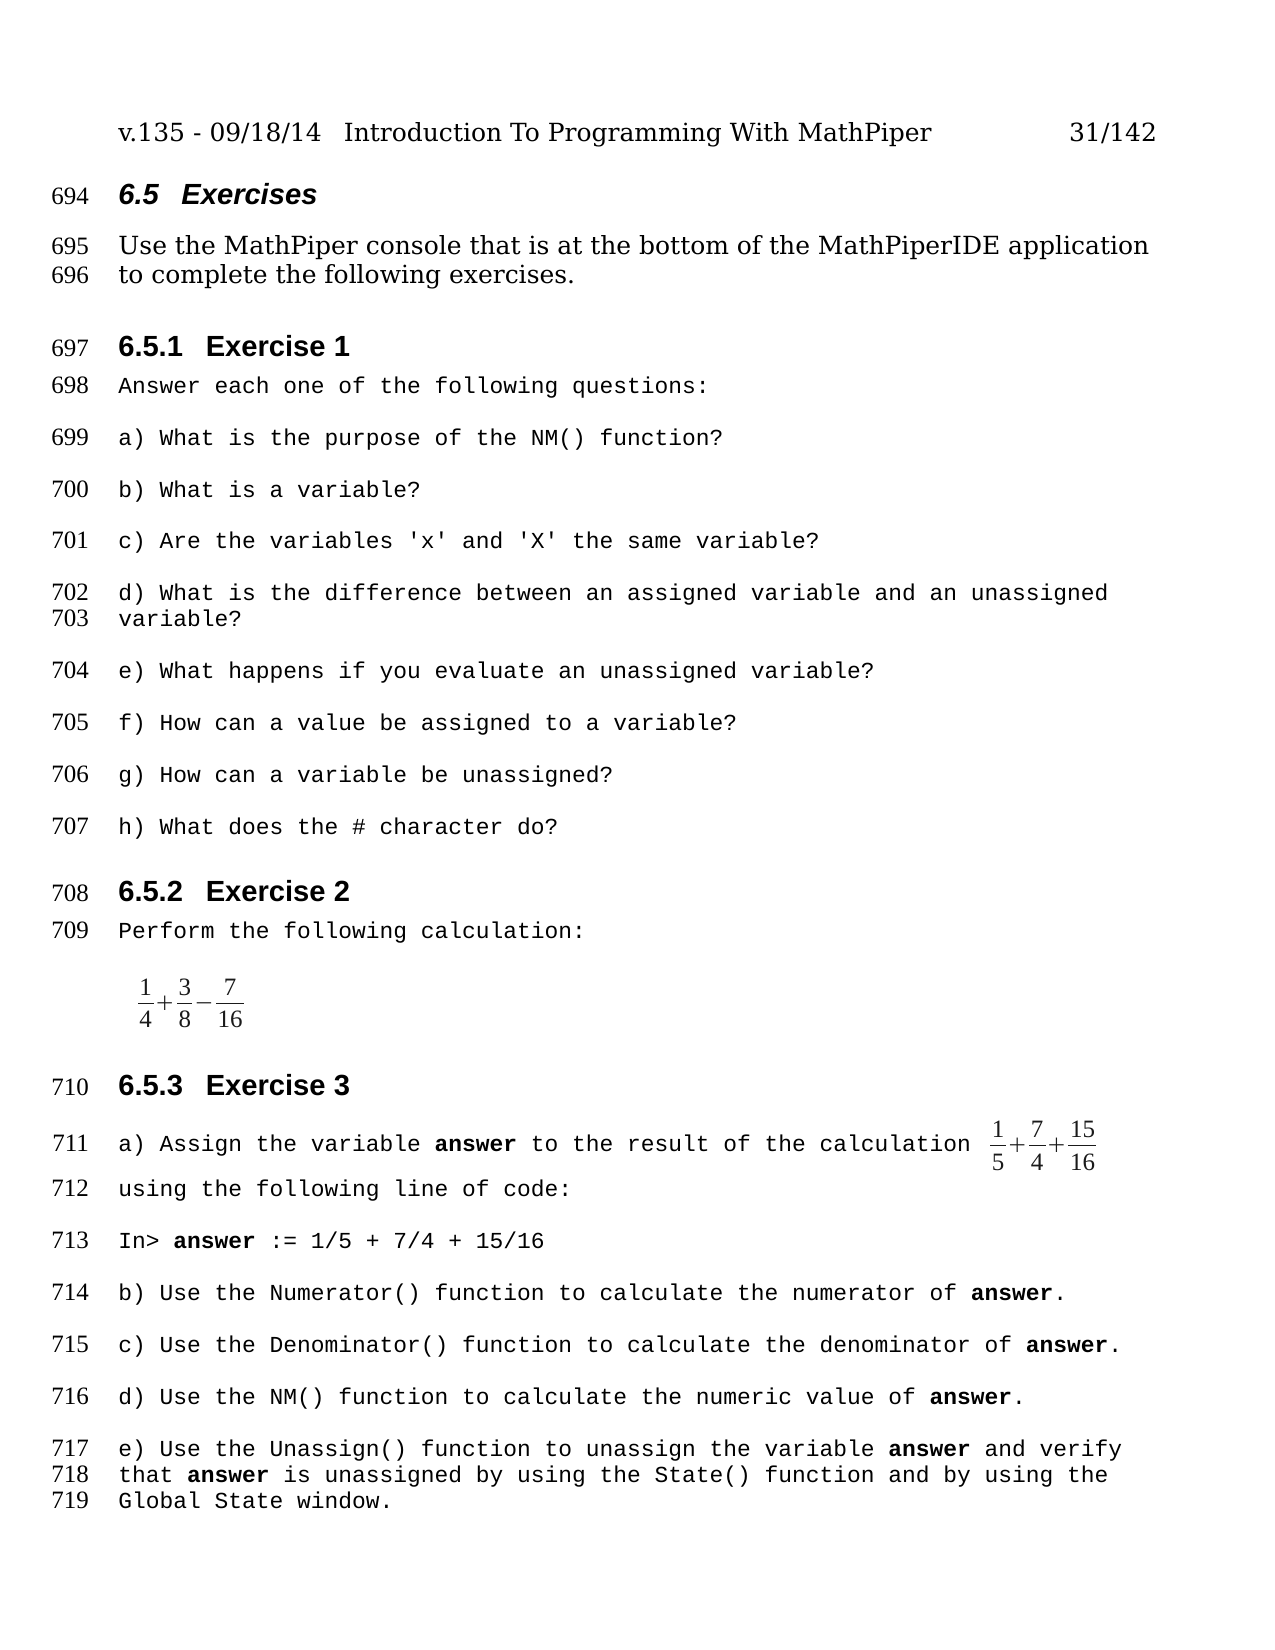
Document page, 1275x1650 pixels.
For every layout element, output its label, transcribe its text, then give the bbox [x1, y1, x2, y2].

text g) How can a variable be unassigned? [118, 763, 1157, 789]
text b) Use the Numerator() function to calculate the numerator of answer. [118, 1281, 1157, 1307]
subtitle Exercise 2 [118, 874, 1157, 908]
subtitle Exercises [118, 177, 1157, 210]
text a) Assign the variable answer to the result of the calculationusing the following line of code: [118, 1114, 1157, 1204]
text h) What does the # character do? [118, 815, 1157, 841]
text c) Are the variables 'x' and 'X' the same variable? [118, 530, 1157, 556]
subtitle Exercise 1 [118, 329, 1157, 362]
text d) What is the difference between an assigned variable and an unassigned variable? [118, 582, 1157, 633]
text f) How can a value be assigned to a variable? [118, 711, 1157, 737]
text a) What is the purpose of the NM() function? [118, 426, 1157, 452]
text Use the MathPiper console that is at the bottom of the MathPiperIDE application to complete the following exercises. [118, 231, 1157, 289]
text d) Use the NM() function to calculate the numeric value of answer. [118, 1385, 1157, 1411]
text c) Use the Denominator() function to calculate the denominator of answer. [118, 1333, 1157, 1359]
text Answer each one of the following questions: [118, 374, 1157, 400]
text Perform the following calculation: [118, 919, 1157, 946]
text e) What happens if you evaluate an unassigned variable? [118, 659, 1157, 685]
text In> answer := 1/5 + 7/4 + 15/16 [118, 1229, 1157, 1256]
text e) Use the Unassign() function to unassign the variable answer and verify that answer is unassigned by using the State() function and by using the Global State window. [118, 1437, 1157, 1515]
text b) What is a variable? [118, 478, 1157, 504]
subtitle Exercise 3 [118, 1068, 1157, 1102]
